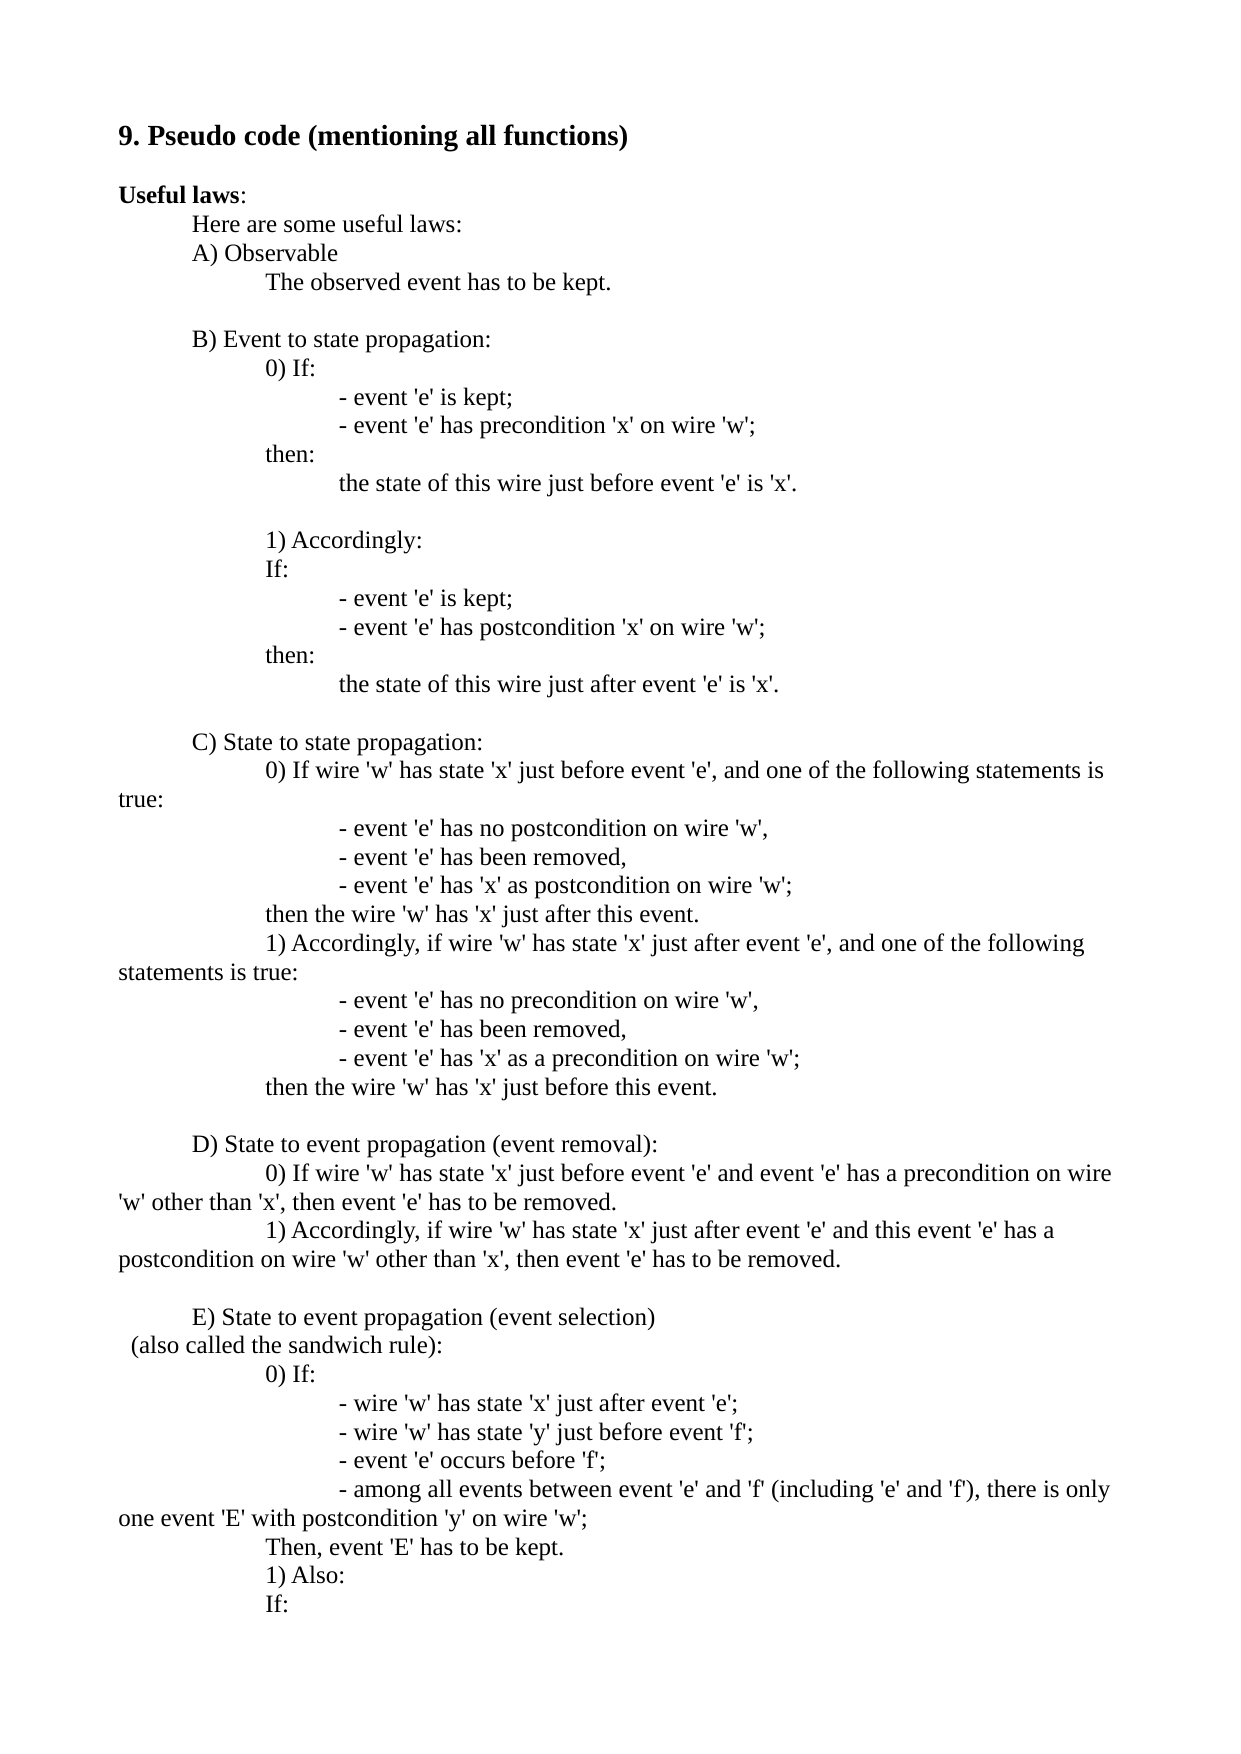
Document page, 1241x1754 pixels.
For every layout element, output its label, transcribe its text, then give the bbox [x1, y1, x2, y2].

text 1) Accordingly: [118, 525, 1122, 554]
text - wire 'w' has state 'x' just after event 'e'; [118, 1388, 1122, 1417]
text 1) Accordingly, if wire 'w' has state 'x' just after event 'e', and one of the following statements is true: [118, 928, 1122, 985]
text then the wire 'w' has 'x' just after this event. [118, 899, 1122, 928]
text then: [118, 640, 1122, 669]
text 1) Also: [118, 1560, 1122, 1589]
text - among all events between event 'e' and 'f' (including 'e' and 'f'), there is only one event 'E' with postcondition 'y' on wire 'w'; [118, 1474, 1122, 1532]
text 0) If wire 'w' has state 'x' just before event 'e', and one of the following statements is true: [118, 755, 1122, 813]
text 0) If wire 'w' has state 'x' just before event 'e' and event 'e' has a precondition on wire 'w' other than 'x', then event 'e' has to be removed. [118, 1158, 1122, 1215]
text 9. Pseudo code (mentioning all functions) [118, 118, 1122, 152]
text B) Event to state propagation: [118, 324, 1122, 353]
text E) State to event propagation (event selection) [118, 1302, 1122, 1330]
text then the wire 'w' has 'x' just before this event. [118, 1072, 1122, 1100]
text D) State to event propagation (event removal): [118, 1129, 1122, 1158]
text the state of this wire just before event 'e' is 'x'. [118, 468, 1122, 497]
text the state of this wire just after event 'e' is 'x'. [118, 669, 1122, 698]
text The observed event has to be kept. [118, 267, 1122, 295]
text - event 'e' is kept; [118, 382, 1122, 410]
text 0) If: [118, 353, 1122, 382]
text 0) If: [118, 1359, 1122, 1388]
text - event 'e' has 'x' as a precondition on wire 'w'; [118, 1043, 1122, 1072]
text - event 'e' has been removed, [118, 1014, 1122, 1043]
text Then, event 'E' has to be kept. [118, 1532, 1122, 1560]
text (also called the sandwich rule): [118, 1330, 1122, 1359]
text C) State to state propagation: [118, 727, 1122, 755]
text 1) Accordingly, if wire 'w' has state 'x' just after event 'e' and this event 'e' has a postcondition on wire 'w' other than 'x', then event 'e' has to be removed. [118, 1215, 1122, 1273]
text - event 'e' occurs before 'f'; [118, 1445, 1122, 1474]
text - event 'e' has no postcondition on wire 'w', [118, 813, 1122, 842]
text - event 'e' has been removed, [118, 842, 1122, 870]
text - event 'e' has no precondition on wire 'w', [118, 985, 1122, 1014]
text - event 'e' has 'x' as postcondition on wire 'w'; [118, 870, 1122, 899]
text then: [118, 439, 1122, 468]
text If: [118, 1589, 1122, 1618]
text If: [118, 554, 1122, 583]
text - event 'e' is kept; [118, 583, 1122, 612]
text - wire 'w' has state 'y' just before event 'f'; [118, 1417, 1122, 1445]
text A) Observable [118, 238, 1122, 267]
text - event 'e' has postcondition 'x' on wire 'w'; [118, 612, 1122, 640]
text Here are some useful laws: [192, 209, 1122, 238]
text - event 'e' has precondition 'x' on wire 'w'; [118, 410, 1122, 439]
text Useful laws: [118, 180, 1122, 209]
